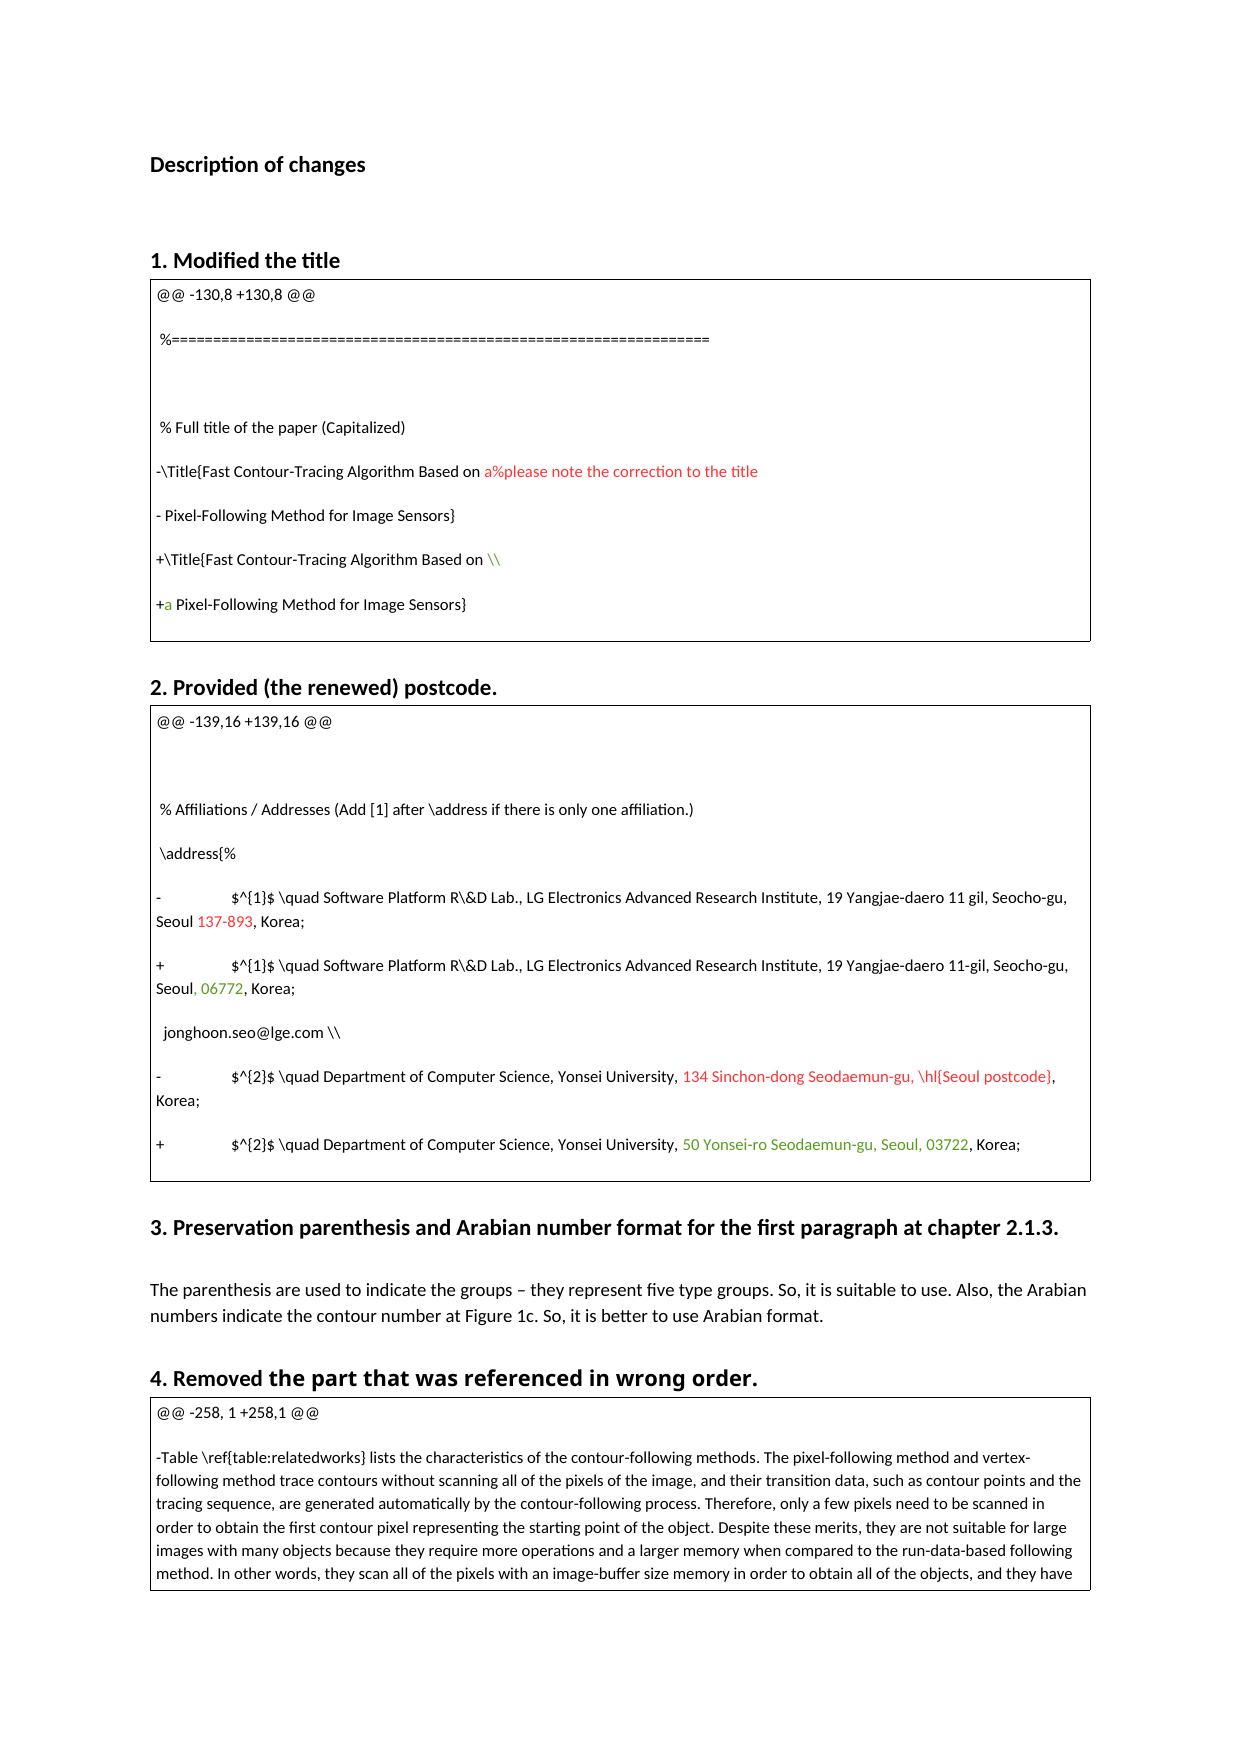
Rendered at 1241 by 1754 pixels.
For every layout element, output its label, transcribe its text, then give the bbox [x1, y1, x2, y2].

table_header @@ -130,8 +130,8 @@ %================================================================= % Full title of the paper (Capitalized) -\Title{Fast Contour-Tracing Algorithm Based on a%please note the correction to the title - Pixel-Following Method for Image Sensors} +\Title{Fast Contour-Tracing Algorithm Based on \\ +a Pixel-Following Method for Image Sensors} [151, 280, 1090, 641]
list 4. Removed the part that was referenced in wrong order. [150, 1363, 1090, 1392]
table_header @@ -258, 1 +258,1 @@ -Table \ref{table:relatedworks} lists the characteristics of the contour-following methods. The pixel-following method and vertex-following method trace contours without scanning all of the pixels of the image, and their transition data, such as contour points and the tracing sequence, are generated automatically by the contour-following process. Therefore, only a few pixels need to be scanned in order to obtain the first contour pixel representing the starting point of the object. Despite these merits, they are not suitable for large images with many objects because they require more operations and a larger memory when compared to the run-data-based following method. In other words, they scan all of the pixels with an image-buffer size memory in order to obtain all of the objects, and they have [151, 1398, 1090, 1589]
list The parenthesis are used to indicate the groups – they represent five type groups. So, it is suitable to use. Also, the Arabian numbers indicate the contour number at Figure 1c. So, it is better to use Arabian format. [150, 1278, 1090, 1327]
list 2. Provided (the renewed) postcode. [150, 673, 1090, 701]
text Description of changes [150, 150, 1090, 178]
table_header @@ -139,16 +139,16 @@ % Affiliations / Addresses (Add [1] after \address if there is only one affiliation.) \address{% - $^{1}$ \quad Software Platform R\&D Lab., LG Electronics Advanced Research Institute, 19 Yangjae-daero 11 gil, Seocho-gu, Seoul 137-893, Korea; + $^{1}$ \quad Software Platform R\&D Lab., LG Electronics Advanced Research Institute, 19 Yangjae-daero 11-gil, Seocho-gu, Seoul, 06772, Korea; jonghoon.seo@lge.com \\ - $^{2}$ \quad Department of Computer Science, Yonsei University, 134 Sinchon-dong Seodaemun-gu, \hl{Seoul postcode}, Korea; + $^{2}$ \quad Department of Computer Science, Yonsei University, 50 Yonsei-ro Seodaemun-gu, Seoul, 03722, Korea; [151, 706, 1090, 1181]
list 1. Modified the title [150, 247, 1090, 274]
list 3. Preservation parenthesis and Arabian number format for the first paragraph at chapter 2.1.3. [150, 1213, 1090, 1241]
